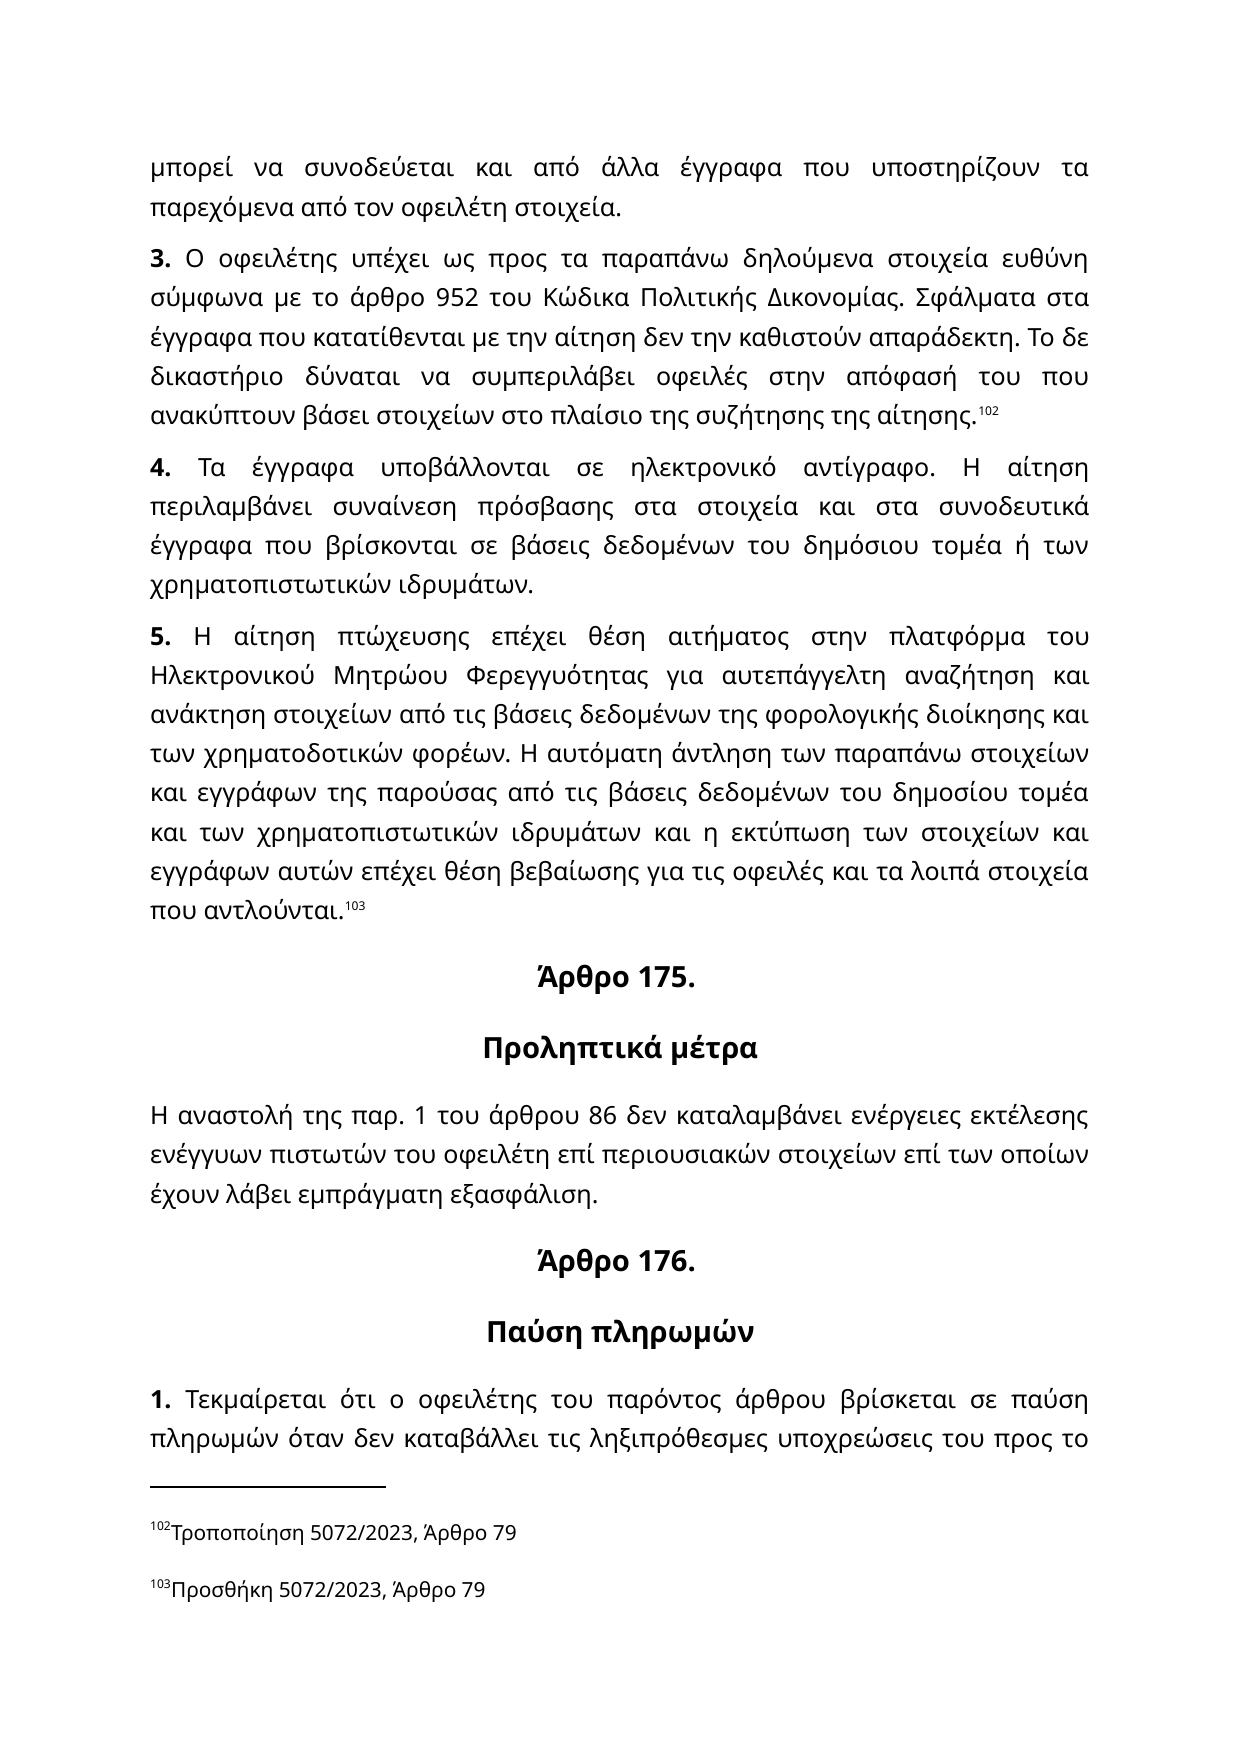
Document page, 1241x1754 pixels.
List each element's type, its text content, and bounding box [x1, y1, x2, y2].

text 4. Τα έγγραφα υποβάλλονται σε ηλεκτρονικό αντίγραφο. Η αίτηση περιλαμβάνει συναίνεση πρόσβασης στα στοιχεία και στα συνοδευτικά έγγραφα που βρίσκονται σε βάσεις δεδομένων του δημόσιου τομέα ή των χρηματοπιστωτικών ιδρυμάτων. [150, 449, 1090, 601]
text Προσθήκη 5072/2023, Άρθρο 79 [150, 1576, 1090, 1604]
text Τροποποίηση 5072/2023, Άρθρο 79 [150, 1518, 1090, 1546]
subtitle Άρθρο 175. [150, 957, 1090, 996]
text Η αναστολή της παρ. 1 του άρθρου 86 δεν καταλαμβάνει ενέργειες εκτέλεσης ενέγγυων πιστωτών του οφειλέτη επί περιουσιακών στοιχείων επί των οποίων έχουν λάβει εμπράγματη εξασφάλιση. [150, 1098, 1090, 1210]
subtitle Άρθρο 176. [150, 1240, 1090, 1280]
text 1. Τεκμαίρεται ότι ο οφειλέτης του παρόντος άρθρου βρίσκεται σε παύση πληρωμών όταν δεν καταβάλλει τις ληξιπρόθεσμες υποχρεώσεις του προς το [150, 1382, 1090, 1455]
text μπορεί να συνοδεύεται και από άλλα έγγραφα που υποστηρίζουν τα παρεχόμενα από τον οφειλέτη στοιχεία. [150, 150, 1090, 223]
text 3. Ο οφειλέτης υπέχει ως προς τα παραπάνω δηλούμενα στοιχεία ευθύνη σύμφωνα με το άρθρο 952 του Κώδικα Πολιτικής Δικονομίας. Σφάλματα στα έγγραφα που κατατίθενται με την αίτηση δεν την καθιστούν απαράδεκτη. Το δε δικαστήριο δύναται να συμπεριλάβει οφειλές στην απόφασή του που ανακύπτουν βάσει στοιχείων στο πλαίσιο της συζήτησης της αίτησης. [150, 241, 1090, 432]
subtitle Παύση πληρωμών [150, 1311, 1090, 1351]
subtitle Προληπτικά μέτρα [150, 1027, 1090, 1067]
text 5. Η αίτηση πτώχευσης επέχει θέση αιτήματος στην πλατφόρμα του Ηλεκτρονικού Μητρώου Φερεγγυότητας για αυτεπάγγελτη αναζήτηση και ανάκτηση στοιχείων από τις βάσεις δεδομένων της φορολογικής διοίκησης και των χρηματοδοτικών φορέων. Η αυτόματη άντληση των παραπάνω στοιχείων και εγγράφων της παρούσας από τις βάσεις δεδομένων του δημοσίου τομέα και των χρηματοπιστωτικών ιδρυμάτων και η εκτύπωση των στοιχείων και εγγράφων αυτών επέχει θέση βεβαίωσης για τις οφειλές και τα λοιπά στοιχεία που αντλούνται. [150, 618, 1090, 927]
